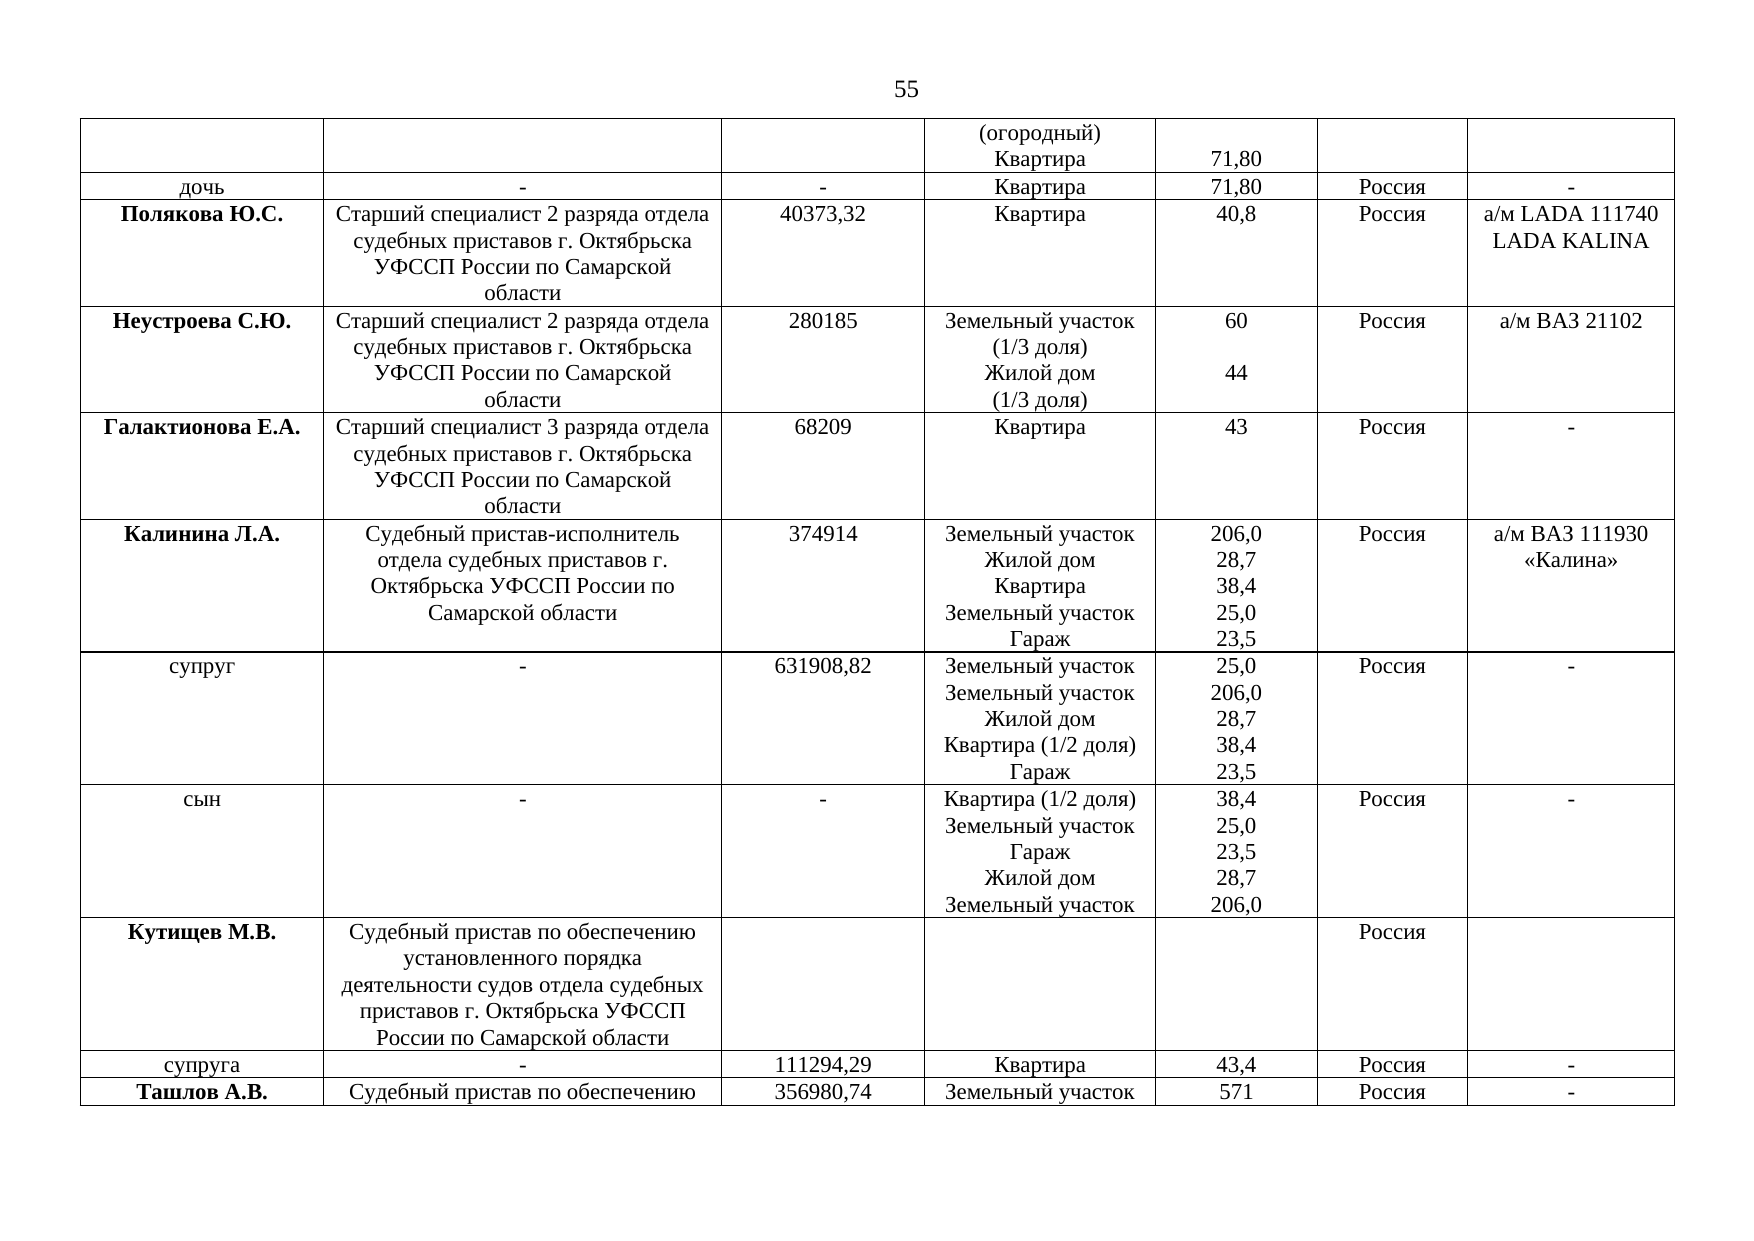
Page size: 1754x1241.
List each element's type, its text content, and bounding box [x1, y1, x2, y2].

table_cell - [1468, 119, 1674, 172]
table_cell 111294,29 [722, 1051, 924, 1077]
table_cell - [324, 173, 721, 199]
table_cell - [1468, 1051, 1674, 1077]
table_cell [925, 918, 1155, 1050]
table_cell - [324, 1051, 721, 1077]
table_cell 40373,32 [722, 200, 924, 306]
table_cell Квартира [925, 1051, 1155, 1077]
table_cell Земельный участок (1/3 доля) Жилой дом (1/3 доля) [925, 307, 1155, 412]
table_cell (огородный) Квартира [925, 119, 1155, 172]
table_cell супруг [81, 653, 323, 784]
table_cell - [1468, 653, 1674, 784]
table_cell Судебный пристав-исполнитель отдела судебных приставов г. Октябрьска УФССП России по Самарской области [324, 520, 721, 651]
table_cell 25,0 206,0 28,7 38,4 23,5 [1156, 653, 1317, 784]
table_cell [81, 119, 323, 172]
table_cell [1468, 918, 1674, 1050]
table_cell [1318, 119, 1467, 172]
table_cell а/м ВАЗ 21102 [1468, 307, 1674, 412]
table_cell Россия [1318, 307, 1467, 412]
table_cell [722, 119, 924, 172]
table_cell 68209 [722, 413, 924, 519]
table_cell 71,80 [1156, 173, 1317, 199]
table_cell супруга [81, 1051, 323, 1077]
table_cell Земельный участок [925, 1078, 1155, 1105]
table_cell Кутищев М.В. [81, 918, 323, 1050]
table_cell [1156, 918, 1317, 1050]
table_cell Старший специалист 2 разряда отдела судебных приставов г. Октябрьска УФССП России по Самарской области [324, 307, 721, 412]
table_cell Судебный пристав по обеспечению [324, 1078, 721, 1105]
table_cell 374914 [722, 520, 924, 651]
table_cell Полякова Ю.С. [81, 200, 323, 306]
table_cell Старший специалист 3 разряда отдела судебных приставов г. Октябрьска УФССП России по Самарской области [324, 413, 721, 519]
table_cell Россия [1318, 413, 1467, 519]
table_cell - [722, 173, 924, 199]
table_cell Россия [1318, 200, 1467, 306]
table_cell Галактионова Е.А. [81, 413, 323, 519]
table_cell 356980,74 [722, 1078, 924, 1105]
table_cell - [1468, 785, 1674, 917]
table_cell - [1468, 1078, 1674, 1105]
table_cell а/м ВАЗ 111930 «Калина» [1468, 520, 1674, 651]
table_cell Россия [1318, 520, 1467, 651]
table_cell Калинина Л.А. [81, 520, 323, 651]
table_cell - [324, 785, 721, 917]
table_cell Земельный участок Жилой дом Квартира Земельный участок Гараж [925, 520, 1155, 651]
table_cell 206,0 28,7 38,4 25,0 23,5 [1156, 520, 1317, 651]
table_cell Квартира [925, 200, 1155, 306]
table_cell 60 44 [1156, 307, 1317, 412]
table_cell сын [81, 785, 323, 917]
table_cell Квартира [925, 173, 1155, 199]
table_cell Квартира [925, 413, 1155, 519]
table_cell 38,4 25,0 23,5 28,7 206,0 [1156, 785, 1317, 917]
table_cell Россия [1318, 653, 1467, 784]
table_cell Судебный пристав по обеспечению установленного порядка деятельности судов отдела судебных приставов г. Октябрьска УФССП России по Самарской области [324, 918, 721, 1050]
table_cell - [324, 653, 721, 784]
table_cell 43 [1156, 413, 1317, 519]
table_cell Квартира (1/2 доля) Земельный участок Гараж Жилой дом Земельный участок [925, 785, 1155, 917]
table_cell Неустроева С.Ю. [81, 307, 323, 412]
table_cell Россия [1318, 1051, 1467, 1077]
table_cell Россия [1318, 918, 1467, 1050]
table_cell дочь [81, 173, 323, 199]
table_cell Ташлов А.В. [81, 1078, 323, 1105]
table_cell Земельный участок Земельный участок Жилой дом Квартира (1/2 доля) Гараж [925, 653, 1155, 784]
table_cell 571 [1156, 1078, 1317, 1105]
table_cell 40,8 [1156, 200, 1317, 306]
table_cell Россия [1318, 785, 1467, 917]
table_cell - [722, 785, 924, 917]
table_cell 71,80 [1156, 119, 1317, 172]
table_cell а/м LADA 111740 LADA KALINA [1468, 200, 1674, 306]
table_cell - [1468, 173, 1674, 199]
table_cell - [324, 119, 721, 172]
table_cell - [1468, 413, 1674, 519]
table_cell Старший специалист 2 разряда отдела судебных приставов г. Октябрьска УФССП России по Самарской области [324, 200, 721, 306]
table_cell 43,4 [1156, 1051, 1317, 1077]
table_cell [722, 918, 924, 1050]
table_cell Россия [1318, 173, 1467, 199]
table_cell 280185 [722, 307, 924, 412]
table_cell Россия [1318, 1078, 1467, 1105]
table_cell 631908,82 [722, 653, 924, 784]
